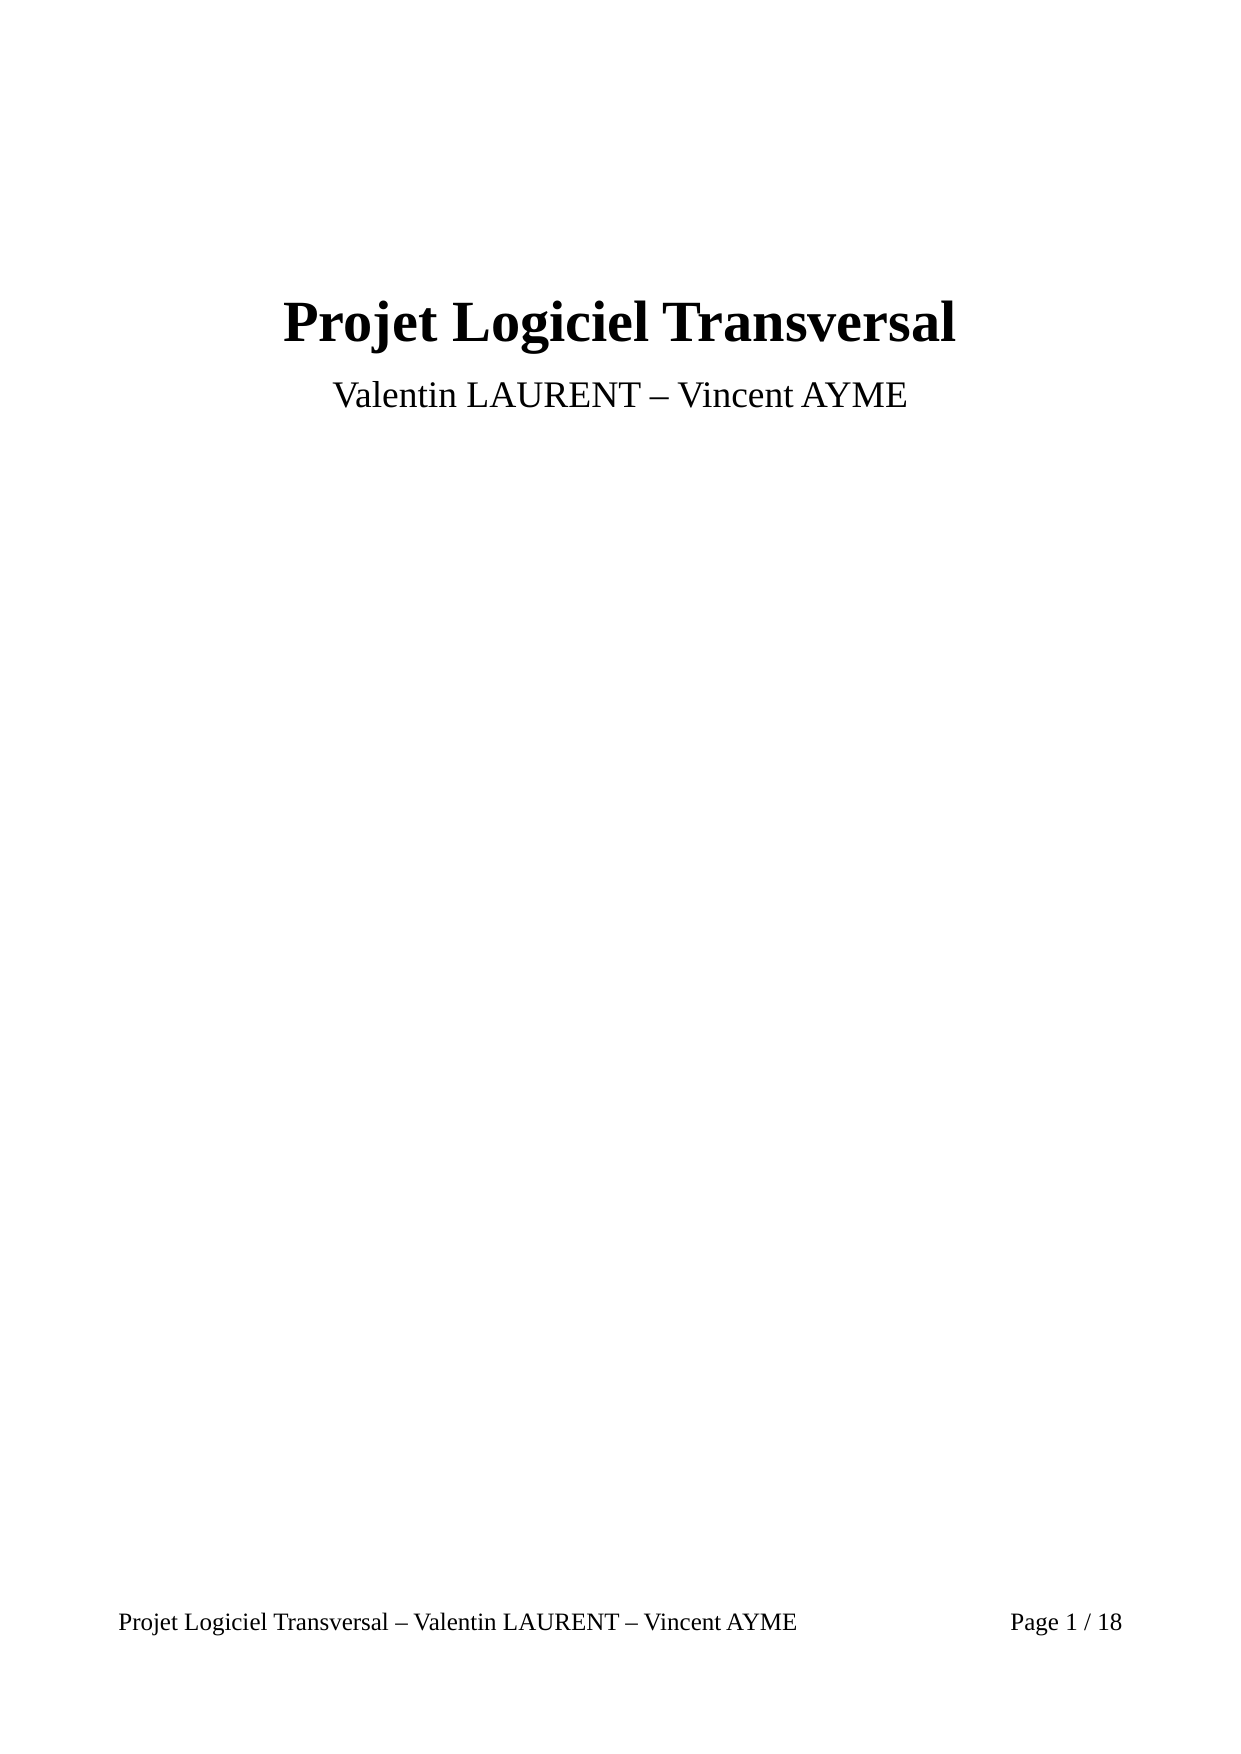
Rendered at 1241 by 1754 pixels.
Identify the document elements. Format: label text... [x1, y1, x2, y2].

subtitle Valentin LAURENT – Vincent AYME [118, 373, 1122, 416]
title Projet Logiciel Transversal [118, 287, 1122, 354]
